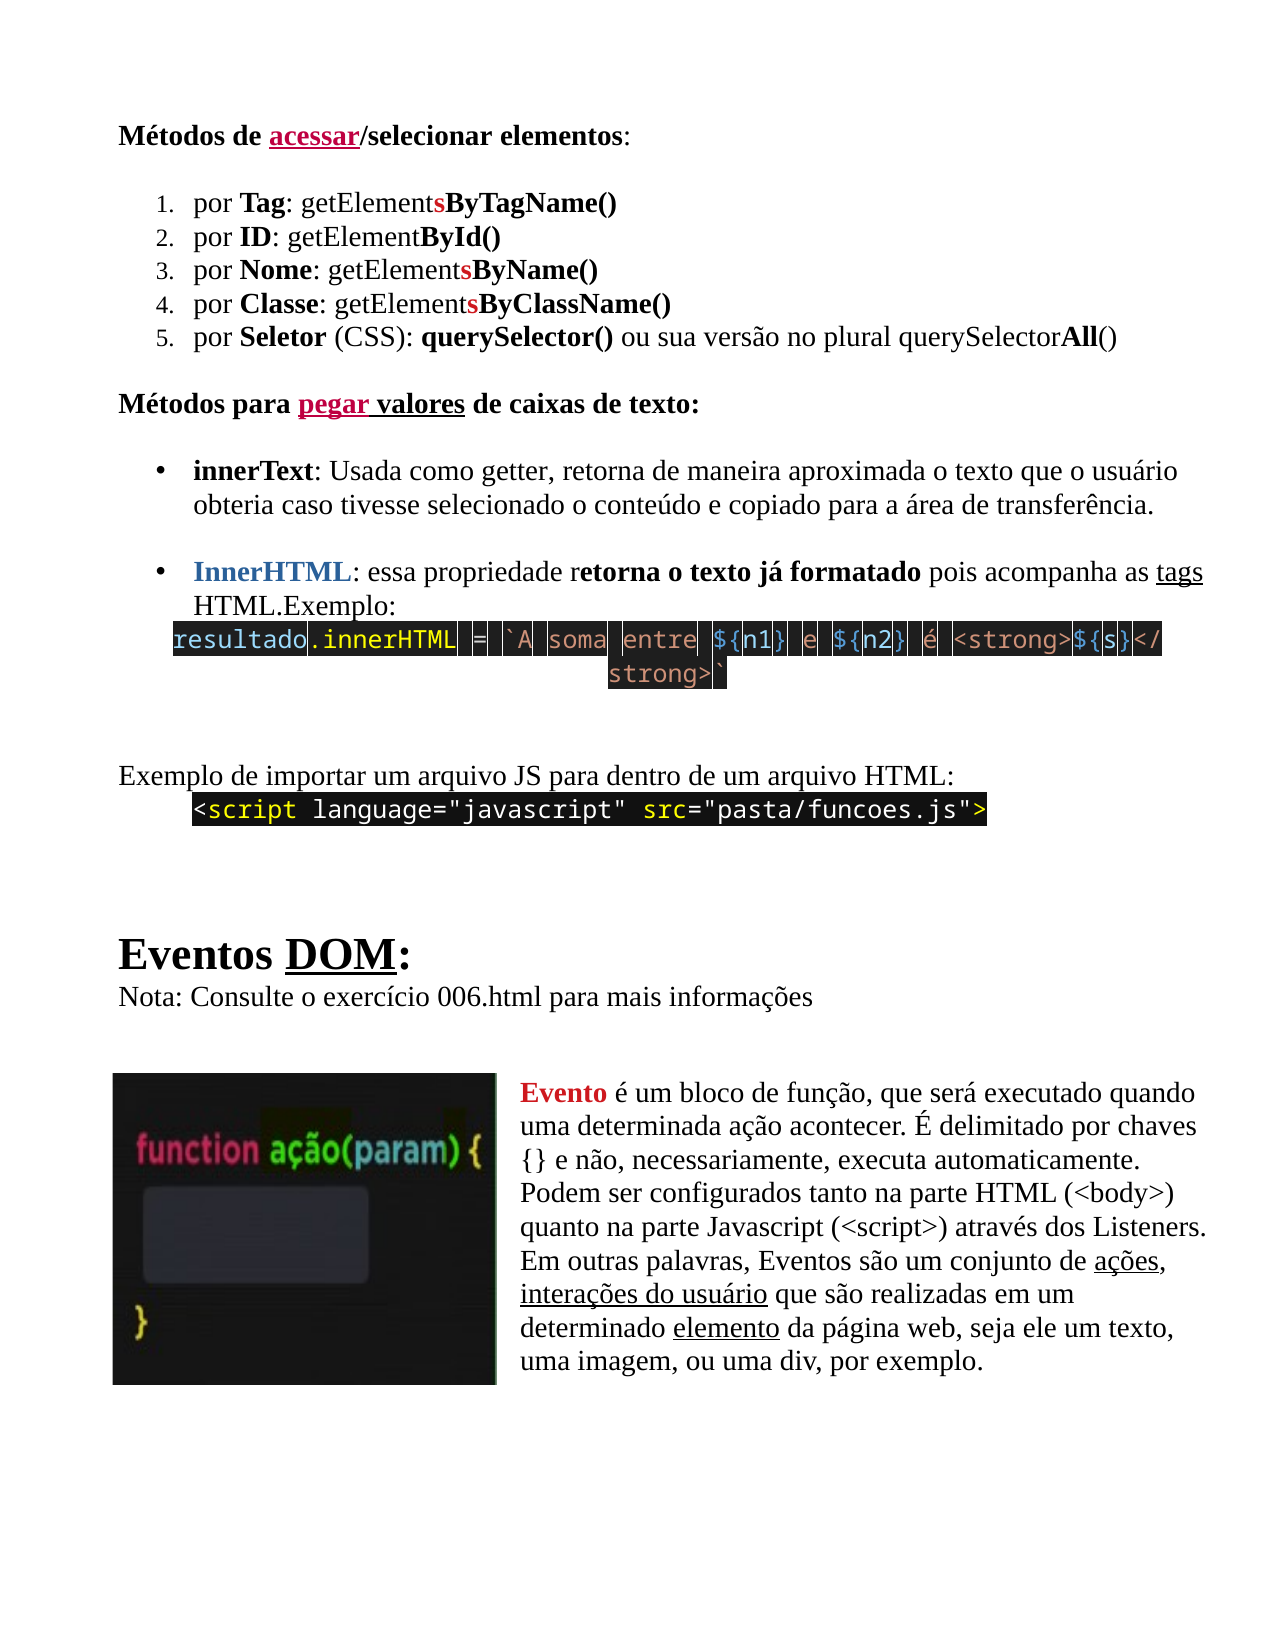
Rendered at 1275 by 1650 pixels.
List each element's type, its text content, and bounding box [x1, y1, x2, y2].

list por Tag: getElementsByTagName() [156, 185, 1217, 219]
text Métodos para pegar valores de caixas de texto: [118, 386, 1217, 420]
text Exemplo de importar um arquivo JS para dentro de um arquivo HTML: <script language="javascript" src="pasta/funcoes.js"> [118, 758, 1217, 826]
text Eventos DOM: [118, 926, 1217, 979]
text resultado.innerHTML = `A soma entre ${n1} e ${n2} é <strong>${s}</strong>` [118, 621, 1217, 689]
list innerText: Usada como getter, retorna de maneira aproximada o texto que o usuário obteria caso tivesse selecionado o conteúdo e copiado para a área de transferência. [156, 453, 1217, 554]
text Nota: Consulte o exercício 006.html para mais informações [118, 979, 1217, 1013]
picture [112, 1073, 497, 1385]
list por Nome: getElementsByName() [156, 252, 1217, 286]
list por Classe: getElementsByClassName() [156, 286, 1217, 319]
list por Seletor (CSS): querySelector() ou sua versão no plural querySelectorAll() [156, 319, 1217, 353]
text Evento é um bloco de função, que será executado quando uma determinada ação acontecer. É delimitado por chaves {} e não, necessariamente, executa automaticamente. Podem ser configurados tanto na parte HTML (<body>) quanto na parte Javascript (<script>) através dos Listeners. Em outras palavras, Eventos são um conjunto de ações, interações do usuário que são realizadas em um determinado elemento da página web, seja ele um texto, uma imagem, ou uma div, por exemplo. [520, 1075, 1217, 1377]
list por ID: getElementById() [156, 219, 1217, 252]
list InnerHTML: essa propriedade retorna o texto já formatado pois acompanha as tags HTML.Exemplo: [156, 554, 1217, 621]
text Métodos de acessar/selecionar elementos: [118, 118, 1217, 152]
